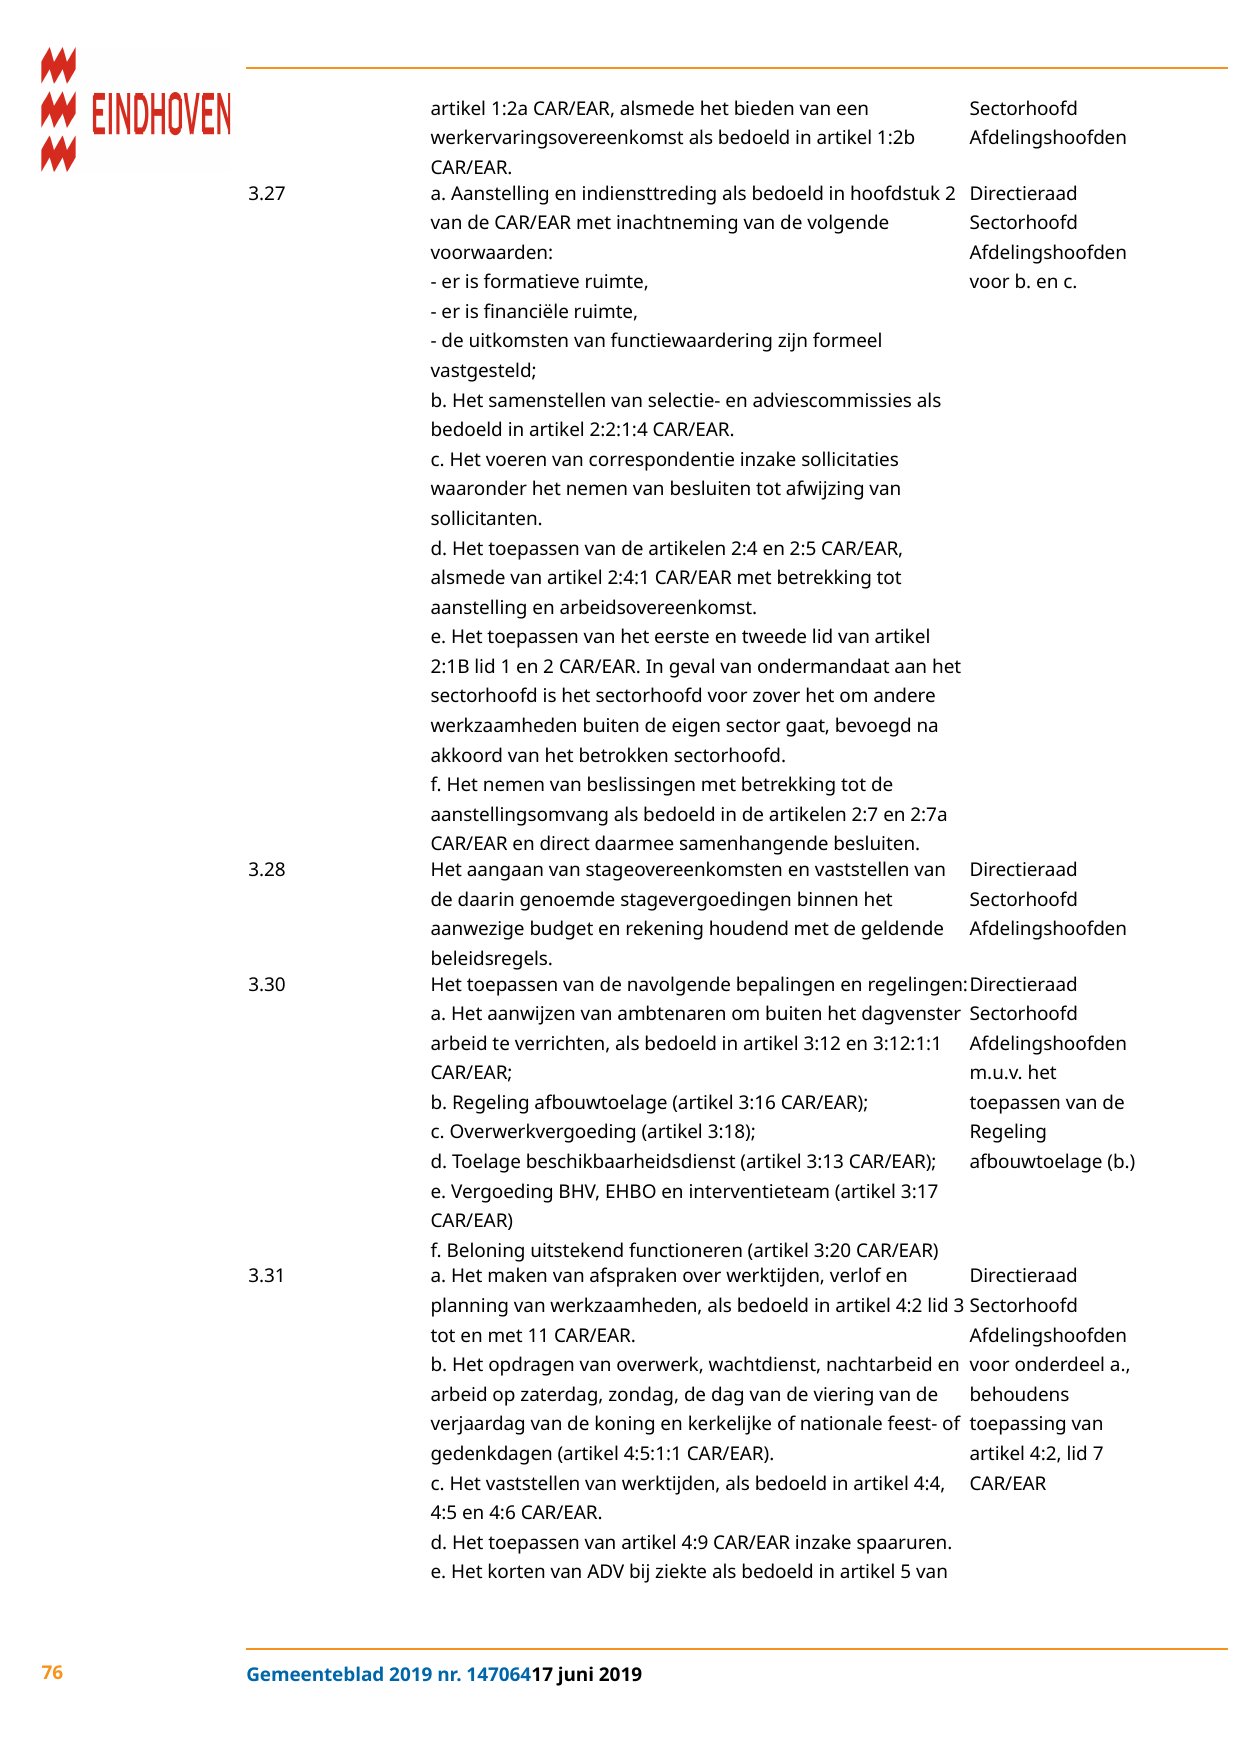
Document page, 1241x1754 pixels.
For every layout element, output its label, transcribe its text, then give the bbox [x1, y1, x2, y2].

table_cell 3.30 [248, 971, 430, 1263]
table_cell Directieraad Sectorhoofd Afdelingshoofden [969, 856, 1152, 971]
table_cell 3.31 [248, 1263, 430, 1584]
picture [41, 47, 231, 172]
table_cell Het toepassen van de navolgende bepalingen en regelingen: a. Het aanwijzen van ambtenaren om buiten het dagvenster arbeid te verrichten, als bedoeld in artikel 3:12 en 3:12:1:1 CAR/EAR; b. Regeling afbouwtoelage (artikel 3:16 CAR/EAR); c. Overwerkvergoeding (artikel 3:18); d. Toelage beschikbaarheidsdienst (artikel 3:13 CAR/EAR); e. Vergoeding BHV, EHBO en interventieteam (artikel 3:17 CAR/EAR) f. Beloning uitstekend functioneren (artikel 3:20 CAR/EAR) [430, 971, 969, 1263]
table_cell Directieraad Sectorhoofd Afdelingshoofden voor b. en c. [969, 180, 1152, 856]
table_cell [248, 95, 430, 180]
table_cell a. Aanstelling en indiensttreding als bedoeld in hoofdstuk 2 van de CAR/EAR met inachtneming van de volgende voorwaarden: - er is formatieve ruimte, - er is financiële ruimte, - de uitkomsten van functiewaardering zijn formeel vastgesteld; b. Het samenstellen van selectie- en adviescommissies als bedoeld in artikel 2:2:1:4 CAR/EAR. c. Het voeren van correspondentie inzake sollicitaties waaronder het nemen van besluiten tot afwijzing van sollicitanten. d. Het toepassen van de artikelen 2:4 en 2:5 CAR/EAR, alsmede van artikel 2:4:1 CAR/EAR met betrekking tot aanstelling en arbeidsovereenkomst. e. Het toepassen van het eerste en tweede lid van artikel 2:1B lid 1 en 2 CAR/EAR. In geval van ondermandaat aan het sectorhoofd is het sectorhoofd voor zover het om andere werkzaamheden buiten de eigen sector gaat, bevoegd na akkoord van het betrokken sectorhoofd. f. Het nemen van beslissingen met betrekking tot de aanstellingsomvang als bedoeld in de artikelen 2:7 en 2:7a CAR/EAR en direct daarmee samenhangende besluiten. [430, 180, 969, 856]
table_cell Sectorhoofd Afdelingshoofden [969, 95, 1152, 180]
table_cell Directieraad Sectorhoofd Afdelingshoofden m.u.v. het toepassen van de Regeling afbouwtoelage (b.) [969, 971, 1152, 1263]
table_cell a. Het maken van afspraken over werktijden, verlof en planning van werkzaamheden, als bedoeld in artikel 4:2 lid 3 tot en met 11 CAR/EAR. b. Het opdragen van overwerk, wachtdienst, nachtarbeid en arbeid op zaterdag, zondag, de dag van de viering van de verjaardag van de koning en kerkelijke of nationale feest- of gedenkdagen (artikel 4:5:1:1 CAR/EAR). c. Het vaststellen van werktijden, als bedoeld in artikel 4:4, 4:5 en 4:6 CAR/EAR. d. Het toepassen van artikel 4:9 CAR/EAR inzake spaaruren. e. Het korten van ADV bij ziekte als bedoeld in artikel 5 van [430, 1263, 969, 1584]
table_cell artikel 1:2a CAR/EAR, alsmede het bieden van een werkervaringsovereenkomst als bedoeld in artikel 1:2b CAR/EAR. [430, 95, 969, 180]
table_cell Het aangaan van stageovereenkomsten en vaststellen van de daarin genoemde stagevergoedingen binnen het aanwezige budget en rekening houdend met de geldende beleidsregels. [430, 856, 969, 971]
table_cell 3.27 [248, 180, 430, 856]
table_cell 3.28 [248, 856, 430, 971]
table_cell Directieraad Sectorhoofd Afdelingshoofden voor onderdeel a., behoudens toepassing van artikel 4:2, lid 7 CAR/EAR [969, 1263, 1152, 1584]
